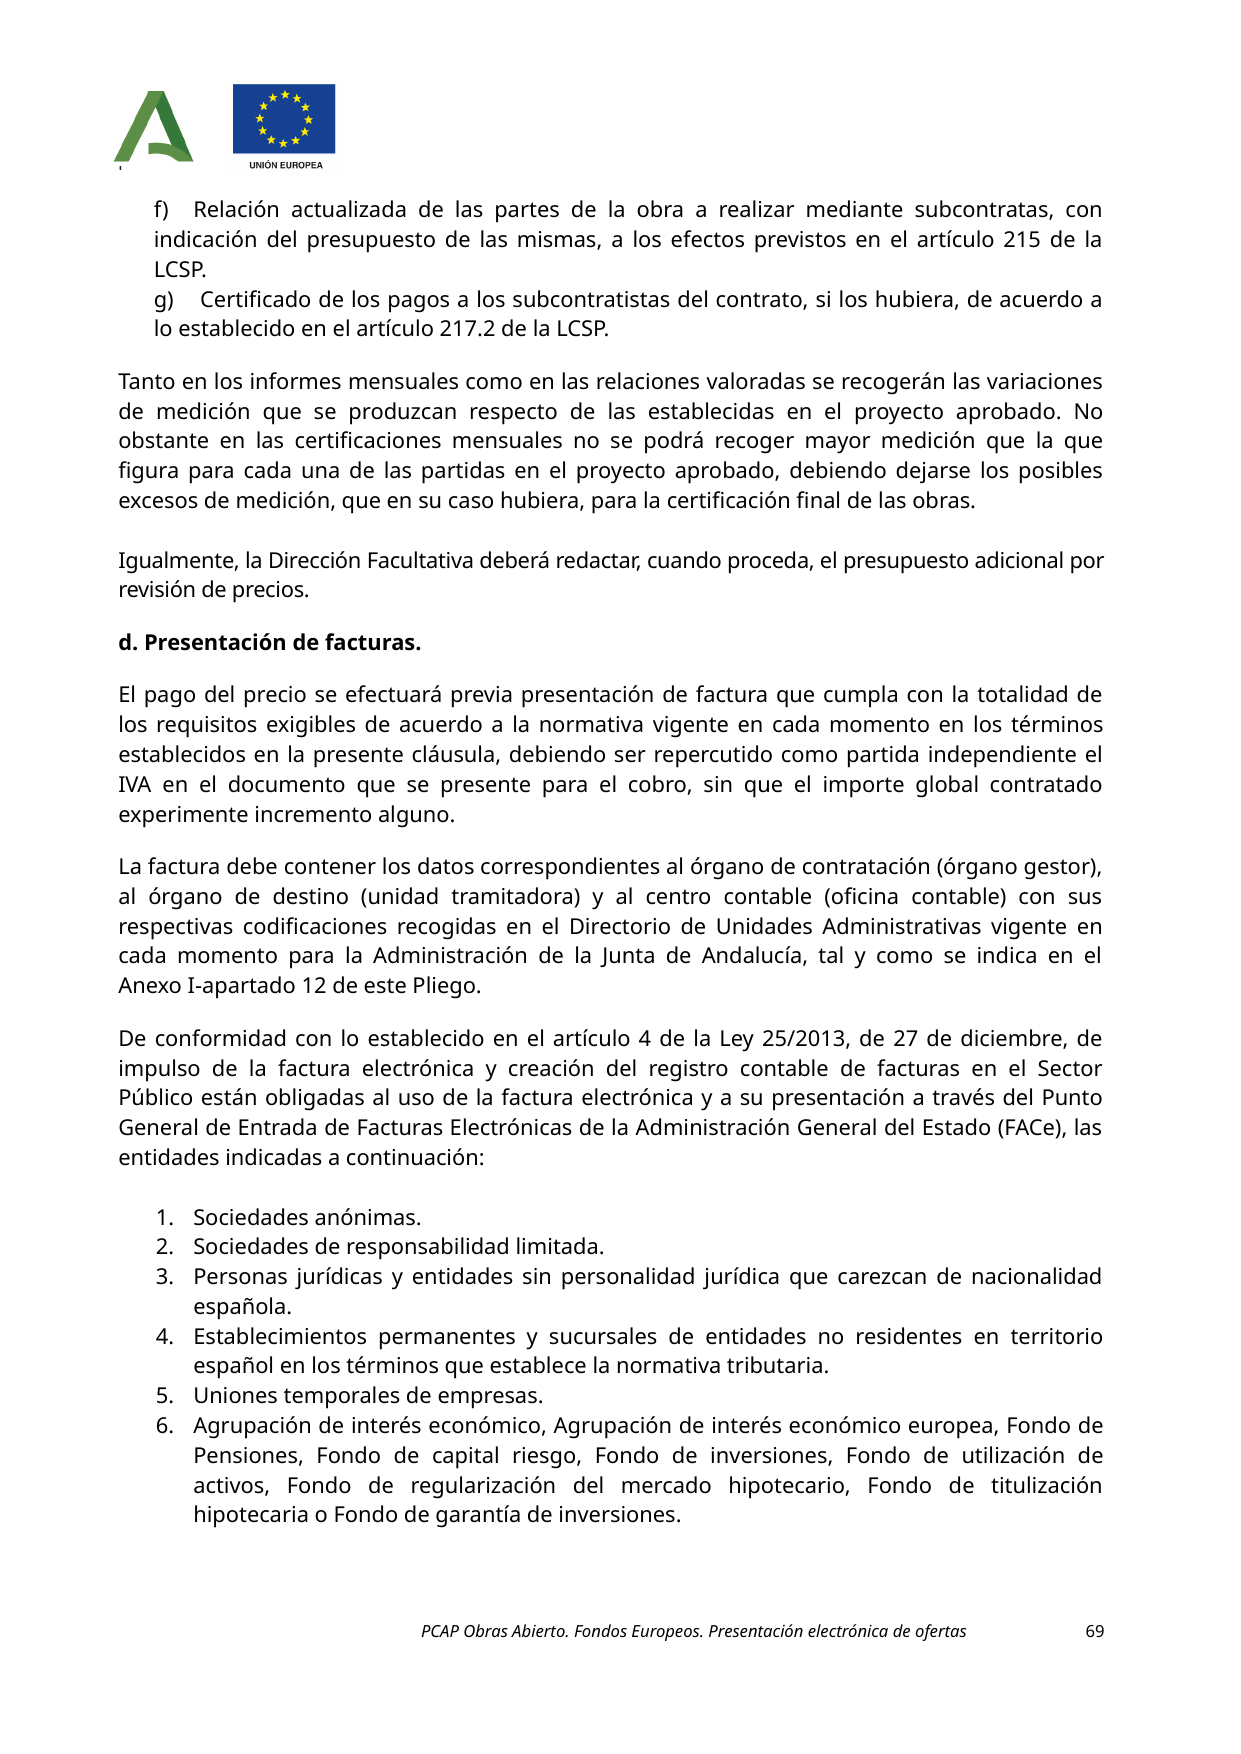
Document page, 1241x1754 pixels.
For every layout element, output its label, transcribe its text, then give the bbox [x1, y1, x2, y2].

picture [221, 78, 347, 176]
list Uniones temporales de empresas. [156, 1380, 1104, 1410]
list Establecimientos permanentes y sucursales de entidades no residentes en territorio español en los términos que establece la normativa tributaria. [156, 1321, 1104, 1380]
list Relación actualizada de las partes de la obra a realizar mediante subcontratas, con indicación del presupuesto de las mismas, a los efectos previstos en el artículo 215 de la LCSP. [153, 194, 1104, 284]
text Tanto en los informes mensuales como en las relaciones valoradas se recogerán las variaciones de medición que se produzcan respecto de las establecidas en el proyecto aprobado. No obstante en las certificaciones mensuales no se podrá recoger mayor medición que la que figura para cada una de las partidas en el proyecto aprobado, debiendo dejarse los posibles excesos de medición, que en su caso hubiera, para la certificación final de las obras. [118, 366, 1104, 515]
list Agrupación de interés económico, Agrupación de interés económico europea, Fondo de Pensiones, Fondo de capital riesgo, Fondo de inversiones, Fondo de utilización de activos, Fondo de regularización del mercado hipotecario, Fondo de titulización hipotecaria o Fondo de garantía de inversiones. [156, 1410, 1104, 1529]
list Personas jurídicas y entidades sin personalidad jurídica que carezcan de nacionalidad española. [156, 1261, 1104, 1321]
list Sociedades anónimas. [156, 1202, 1104, 1231]
text El pago del precio se efectuará previa presentación de factura que cumpla con la totalidad de los requisitos exigibles de acuerdo a la normativa vigente en cada momento en los términos establecidos en la presente cláusula, debiendo ser repercutido como partida independiente el IVA en el documento que se presente para el cobro, sin que el importe global contratado experimente incremento alguno. [118, 679, 1104, 828]
text La factura debe contener los datos correspondientes al órgano de contratación (órgano gestor), al órgano de destino (unidad tramitadora) y al centro contable (oficina contable) con sus respectivas codificaciones recogidas en el Directorio de Unidades Administrativas vigente en cada momento para la Administración de la Junta de Andalucía, tal y como se indica en el Anexo I-apartado 12 de este Pliego. [118, 851, 1104, 1000]
text De conformidad con lo establecido en el artículo 4 de la Ley 25/2013, de 27 de diciembre, de impulso de la factura electrónica y creación del registro contable de facturas en el Sector Público están obligadas al uso de la factura electrónica y a su presentación a través del Punto General de Entrada de Facturas Electrónicas de la Administración General del Estado (FACe), las entidades indicadas a continuación: [118, 1023, 1104, 1172]
text Igualmente, la Dirección Facultativa deberá redactar, cuando proceda, el presupuesto adicional por revisión de precios. [118, 545, 1104, 604]
text d. Presentación de facturas. [118, 627, 1104, 657]
list Sociedades de responsabilidad limitada. [156, 1231, 1104, 1261]
list Certificado de los pagos a los subcontratistas del contrato, si los hubiera, de acuerdo a lo establecido en el artículo 217.2 de la LCSP. [153, 284, 1104, 343]
picture [109, 86, 198, 166]
